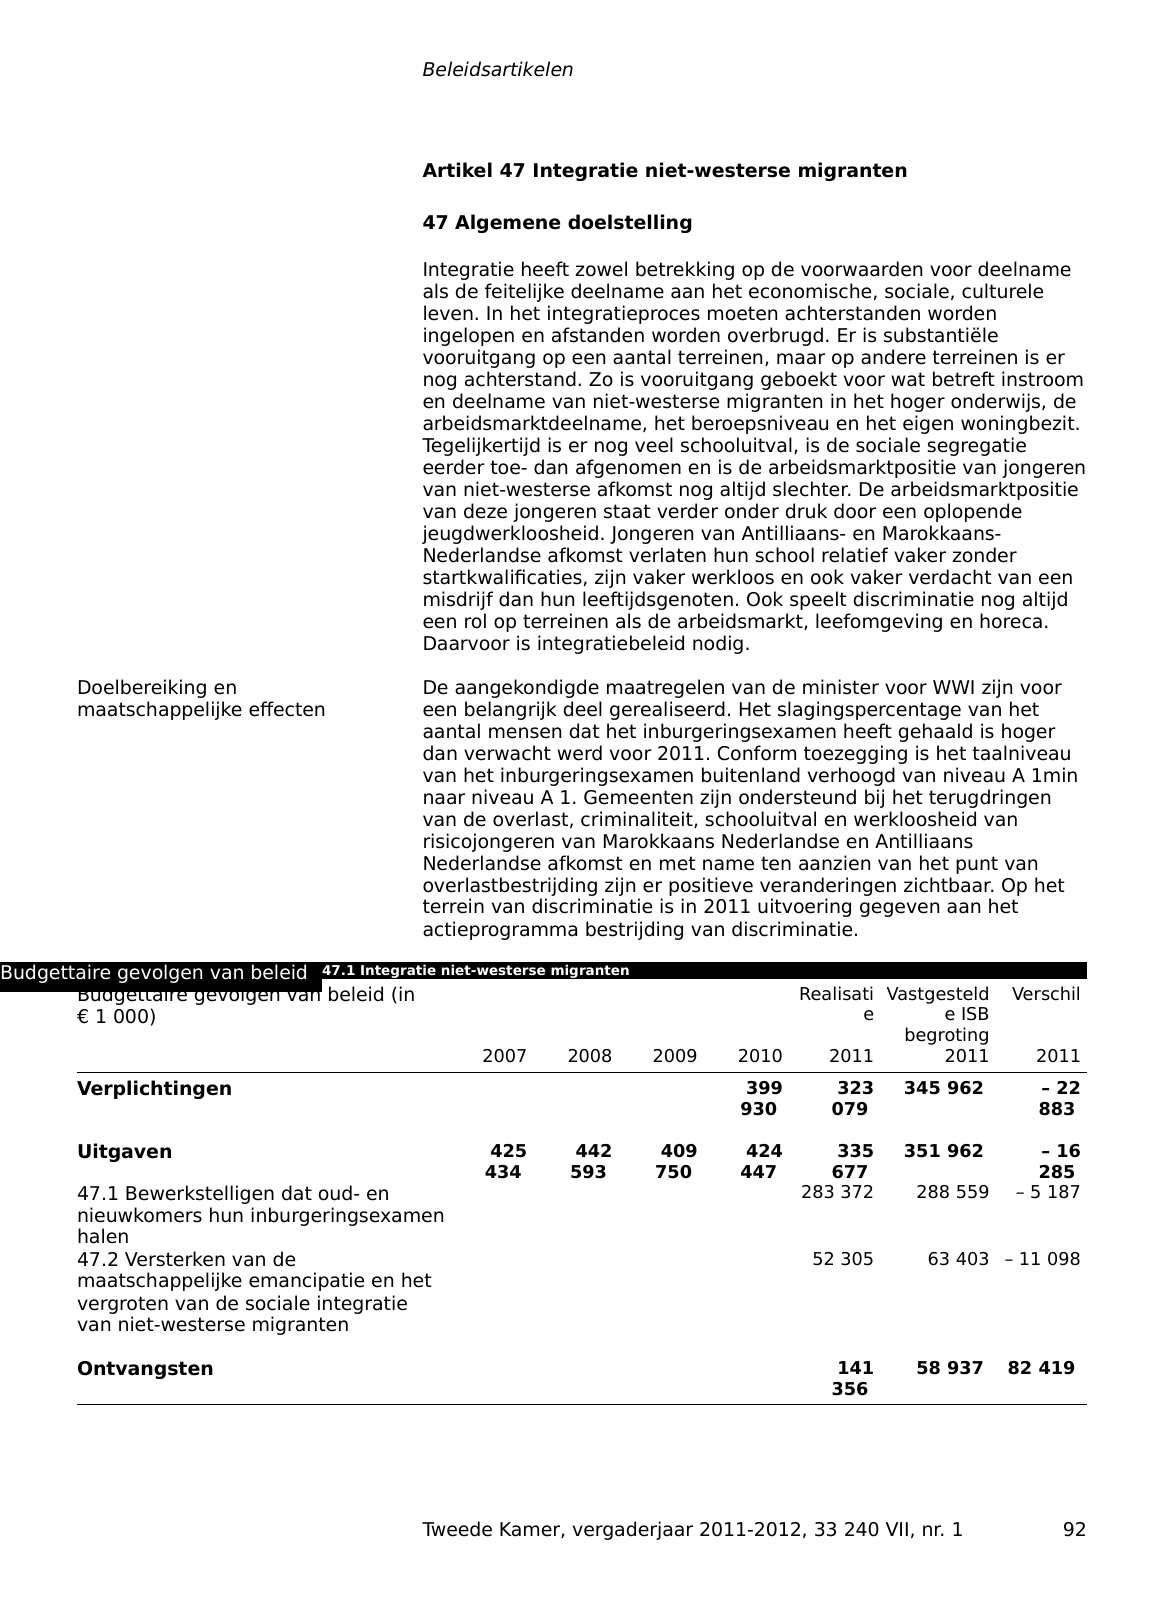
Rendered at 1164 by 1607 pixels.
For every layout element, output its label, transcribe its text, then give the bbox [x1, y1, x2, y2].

table_cell [618, 1183, 703, 1248]
table_cell [880, 1336, 995, 1358]
table_cell [533, 1249, 618, 1336]
table_cell [448, 1073, 533, 1119]
table_cell [533, 1073, 618, 1119]
table_cell [77, 1119, 448, 1141]
table_cell 351 962 [880, 1141, 995, 1182]
table_cell 345 962 [880, 1073, 995, 1119]
table_cell [703, 1119, 788, 1141]
table_cell 2011 [880, 1046, 995, 1072]
table_cell 283 372 [789, 1183, 880, 1248]
subtitle Artikel 47 Integratie niet-westerse migranten [422, 160, 1087, 182]
table_cell [618, 1336, 703, 1358]
table_cell [448, 1183, 533, 1248]
table_cell 2008 [533, 1046, 618, 1072]
table_cell [448, 1119, 533, 1141]
table_cell [789, 1119, 880, 1141]
table_cell Verschil [995, 979, 1087, 1046]
table_cell [448, 1249, 533, 1336]
table_cell [533, 1358, 618, 1404]
table_cell [77, 1046, 448, 1072]
table_cell 399 930 [703, 1073, 788, 1119]
table_cell 2011 [789, 1046, 880, 1072]
table_cell 2011 [995, 1046, 1087, 1072]
table_cell Realisatie [789, 979, 880, 1046]
table_cell 424 447 [703, 1141, 788, 1182]
text De aangekondigde maatregelen van de minister voor WWI zijn voor een belangrijk deel gerealiseerd. Het slagingspercentage van het aantal mensen dat het inburgeringsexamen heeft gehaald is hoger dan verwacht werd voor 2011. Conform toezegging is het taalniveau van het inburgeringsexamen buitenland verhoogd van niveau A 1min naar niveau A 1. Gemeenten zijn ondersteund bij het terugdringen van de overlast, criminaliteit, schooluitval en werkloosheid van risicojongeren van Marokkaans Nederlandse en Antilliaans Nederlandse afkomst en met name ten aanzien van het punt van overlastbestrijding zijn er positieve veranderingen zichtbaar. Op het terrein van discriminatie is in 2011 uitvoering gegeven aan het actieprogramma bestrijding van discriminatie. [422, 677, 1087, 940]
table_cell Verplichtingen [77, 1073, 448, 1119]
table_cell [789, 1336, 880, 1358]
table_cell 2010 [703, 1046, 788, 1072]
table_cell 442 593 [533, 1141, 618, 1182]
text Integratie heeft zowel betrekking op de voorwaarden voor deelname als de feitelijke deelname aan het economische, sociale, culturele leven. In het integratieproces moeten achterstanden worden ingelopen en afstanden worden overbrugd. Er is substantiële vooruitgang op een aantal terreinen, maar op andere terreinen is er nog achterstand. Zo is vooruitgang geboekt voor wat betreft instroom en deelname van niet-westerse migranten in het hoger onderwijs, de arbeidsmarktdeelname, het beroepsniveau en het eigen woningbezit. Tegelijkertijd is er nog veel schooluitval, is de sociale segregatie eerder toe- dan afgenomen en is de arbeidsmarktpositie van jongeren van niet-westerse afkomst nog altijd slechter. De arbeidsmarktpositie van deze jongeren staat verder onder druk door een oplopende jeugdwerkloosheid. Jongeren van Antilliaans- en Marokkaans-Nederlandse afkomst verlaten hun school relatief vaker zonder startkwalificaties, zijn vaker werkloos en ook vaker verdacht van een misdrijf dan hun leeftijdsgenoten. Ook speelt discriminatie nog altijd een rol op terreinen als de arbeidsmarkt, leefomgeving en horeca. Daarvoor is integratiebeleid nodig. [422, 259, 1087, 654]
table_cell 335 677 [789, 1141, 880, 1182]
table_cell [618, 1073, 703, 1119]
table_cell 52 305 [789, 1249, 880, 1336]
table_cell [533, 1336, 618, 1358]
table_cell [533, 1119, 618, 1141]
table_cell – 11 098 [995, 1249, 1087, 1336]
table_cell Vastgestelde ISB begroting [880, 979, 995, 1046]
table_cell 409 750 [618, 1141, 703, 1182]
table_cell [995, 1119, 1087, 1141]
table_cell – 22 883 [995, 1073, 1087, 1119]
table_header 47.1 Integratie niet-westerse migranten [0, 962, 1087, 992]
table_cell [703, 1358, 788, 1404]
table_cell 425 434 [448, 1141, 533, 1182]
table_cell [618, 1119, 703, 1141]
table_cell [77, 1336, 448, 1358]
table_cell [448, 1358, 533, 1404]
table_cell [995, 1336, 1087, 1358]
table_cell – 5 187 [995, 1183, 1087, 1248]
table_cell 47.2 Versterken van de maatschappelijke emancipatie en het vergroten van de sociale integratie van niet-westerse migranten [77, 1249, 448, 1336]
table_cell [533, 979, 618, 1046]
table_cell 47.1 Bewerkstelligen dat oud- en nieuwkomers hun inburgeringsexamen halen [77, 1183, 448, 1248]
table_cell Ontvangsten [77, 1358, 448, 1404]
table_cell [448, 1336, 533, 1358]
table_cell Uitgaven [77, 1141, 448, 1182]
table_cell [618, 1249, 703, 1336]
table_cell – 16 285 [995, 1141, 1087, 1182]
table_cell [703, 979, 788, 1046]
table_cell [618, 979, 703, 1046]
subtitle 47 Algemene doelstelling [422, 212, 1087, 234]
table_cell 288 559 [880, 1183, 995, 1248]
table_cell 2007 [448, 1046, 533, 1072]
text Doelbereiking en maatschappelijke effecten [77, 677, 399, 721]
table_cell 82 419 [995, 1358, 1087, 1404]
table_cell 141 356 [789, 1358, 880, 1404]
table_cell Budgettaire gevolgen van beleid (in € 1 000) [77, 979, 448, 1046]
table_cell 2009 [618, 1046, 703, 1072]
table_cell [448, 979, 533, 1046]
table_cell 58 937 [880, 1358, 995, 1404]
table_cell [703, 1249, 788, 1336]
table_cell [703, 1183, 788, 1248]
table_cell [880, 1119, 995, 1141]
table_cell 323 079 [789, 1073, 880, 1119]
table_cell [703, 1336, 788, 1358]
table_cell [618, 1358, 703, 1404]
table_cell [533, 1183, 618, 1248]
table_cell 63 403 [880, 1249, 995, 1336]
